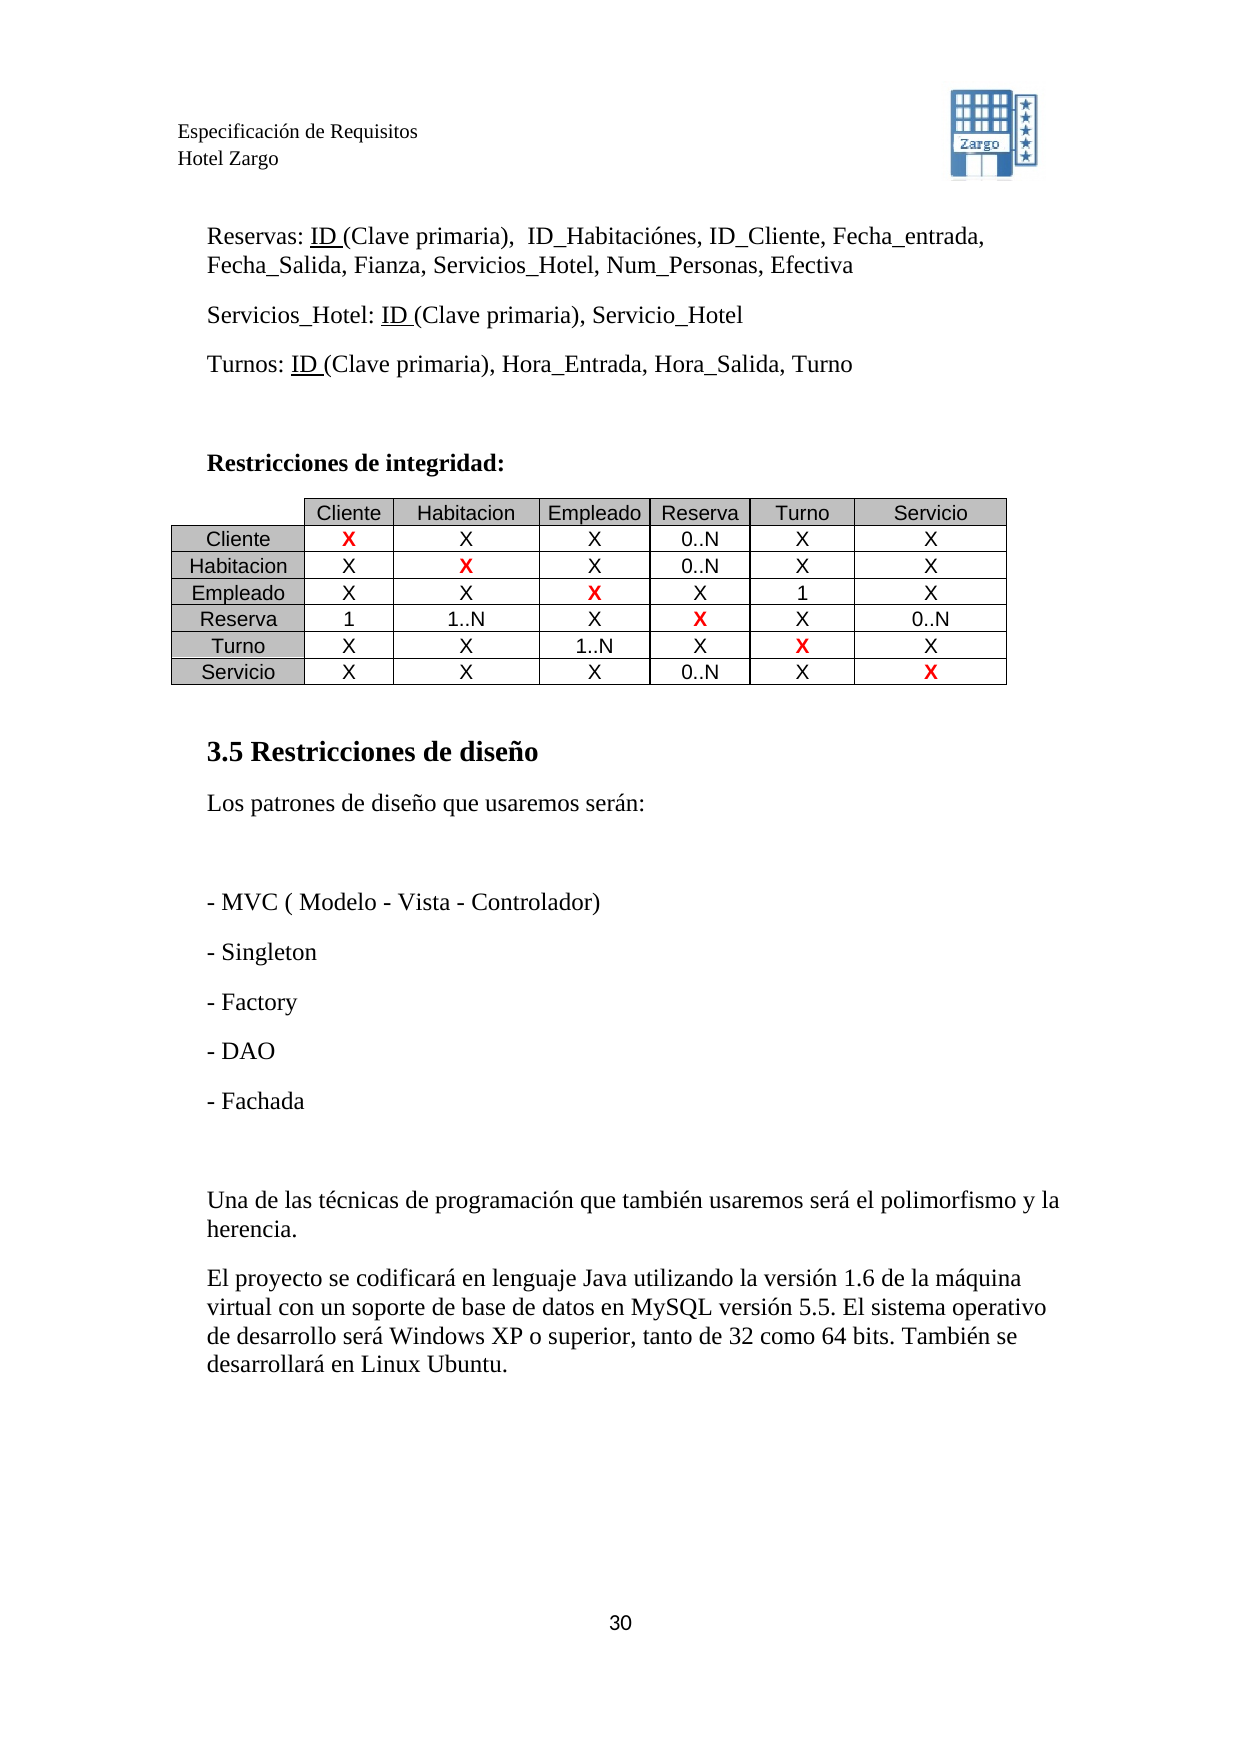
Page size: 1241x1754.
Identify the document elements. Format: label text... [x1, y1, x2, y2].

table_cell Reserva [172, 605, 304, 631]
table_cell X [540, 552, 649, 578]
table_cell Turno [172, 632, 304, 657]
table_header Servicio [855, 499, 1006, 525]
table_cell X [751, 632, 854, 657]
table_cell X [305, 632, 393, 657]
table_cell 0..N [651, 526, 749, 551]
text Reservas: ID (Clave primaria), ID_Habitaciónes, ID_Cliente, Fecha_entrada, Fecha_Salida, Fianza, Servicios_Hotel, Num_Personas, Efectiva [207, 221, 1063, 279]
text - MVC ( Modelo - Vista - Controlador) [207, 887, 1063, 916]
table_cell X [394, 659, 539, 684]
text - Singleton [207, 937, 1063, 966]
table_cell X [855, 526, 1006, 551]
table_cell 0..N [855, 605, 1006, 631]
table_header Turno [751, 499, 854, 525]
text Restricciones de integridad: [207, 448, 1063, 477]
text Turnos: ID (Clave primaria), Hora_Entrada, Hora_Salida, Turno [207, 349, 1063, 378]
table_cell 0..N [651, 659, 749, 684]
table_cell X [751, 552, 854, 578]
picture [941, 81, 1046, 181]
table_cell X [855, 632, 1006, 657]
table_cell X [305, 526, 393, 551]
table_cell X [540, 579, 649, 604]
text Una de las técnicas de programación que también usaremos será el polimorfismo y la herencia. [207, 1185, 1063, 1242]
table_cell Empleado [172, 579, 304, 604]
table_cell Cliente [172, 526, 304, 551]
table_cell X [540, 605, 649, 631]
table_cell Servicio [172, 659, 304, 684]
text - DAO [207, 1036, 1063, 1065]
text Servicios_Hotel: ID (Clave primaria), Servicio_Hotel [207, 300, 1063, 328]
table_cell X [855, 579, 1006, 604]
table_cell X [651, 579, 749, 604]
table_cell X [394, 526, 539, 551]
table_cell X [305, 552, 393, 578]
table_header Habitacion [394, 499, 539, 525]
table_cell X [305, 659, 393, 684]
table_cell 0..N [651, 552, 749, 578]
text - Factory [207, 987, 1063, 1015]
table_cell X [751, 526, 854, 551]
table_cell X [305, 579, 393, 604]
table_cell X [751, 659, 854, 684]
text Los patrones de diseño que usaremos serán: [207, 788, 1063, 817]
table_cell X [855, 659, 1006, 684]
table_cell 1 [305, 605, 393, 631]
table_cell X [855, 552, 1006, 578]
table_cell X [394, 579, 539, 604]
table_cell X [751, 605, 854, 631]
table_cell X [540, 659, 649, 684]
table_cell Habitacion [172, 552, 304, 578]
table_cell 1..N [540, 632, 649, 657]
table_header Empleado [540, 499, 649, 525]
table_cell X [394, 632, 539, 657]
table_cell X [540, 526, 649, 551]
table_cell X [394, 552, 539, 578]
table_header Cliente [305, 499, 393, 525]
table_cell X [651, 632, 749, 657]
table_cell 1 [751, 579, 854, 604]
table_cell 1..N [394, 605, 539, 631]
table_header Reserva [651, 499, 749, 525]
text 3.5 Restricciones de diseño [207, 734, 1063, 767]
table_cell X [651, 605, 749, 631]
text - Fachada [207, 1086, 1063, 1114]
table_header [172, 498, 304, 525]
text El proyecto se codificará en lenguaje Java utilizando la versión 1.6 de la máquina virtual con un soporte de base de datos en MySQL versión 5.5. El sistema operativo de desarrollo será Windows XP o superior, tanto de 32 como 64 bits. También se desarrollará en Linux Ubuntu. [207, 1263, 1063, 1378]
